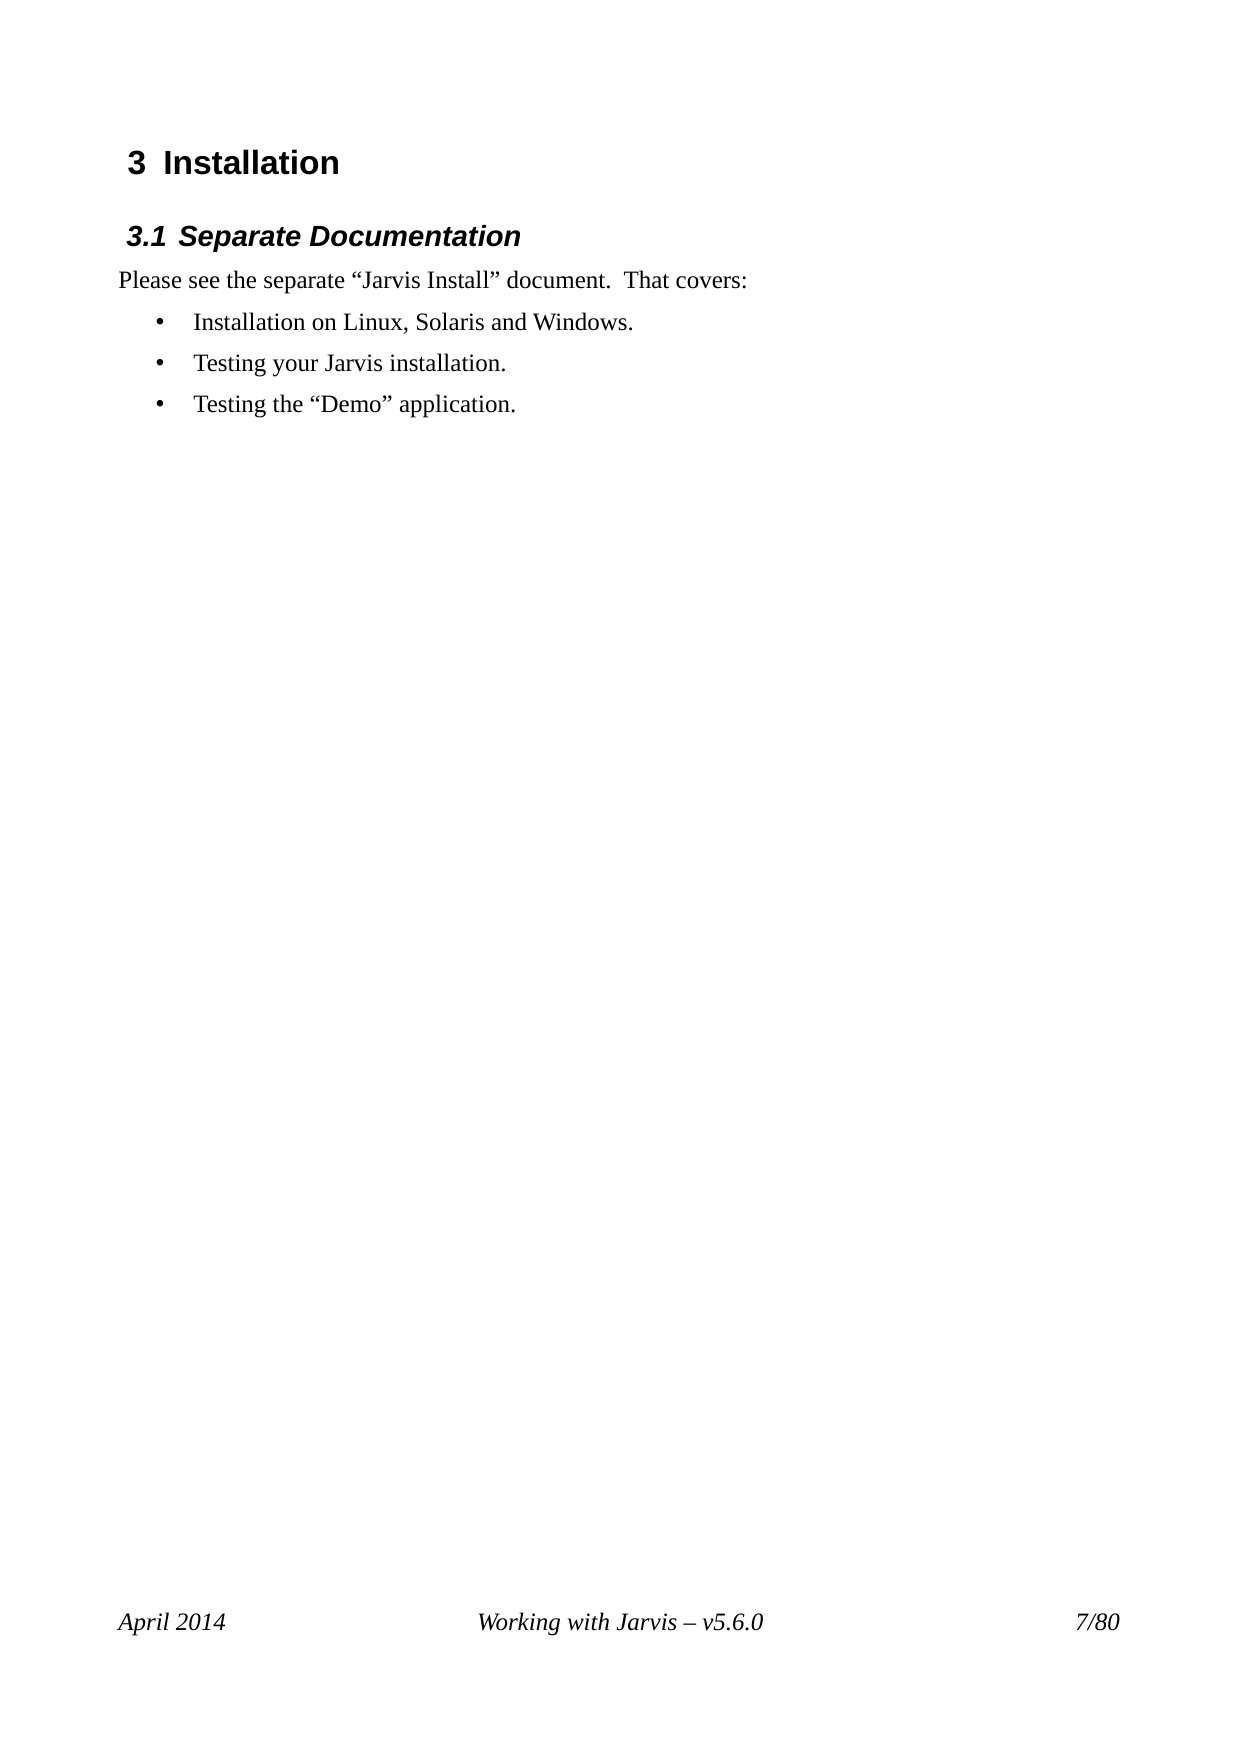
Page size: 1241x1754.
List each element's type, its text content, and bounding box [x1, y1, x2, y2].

subtitle Separate Documentation [118, 219, 1122, 253]
list Installation on Linux, Solaris and Windows. [156, 307, 1122, 335]
list Testing your Jarvis installation. [156, 348, 1122, 377]
text Please see the separate “Jarvis Install” document. That covers: [118, 265, 1122, 294]
subtitle Installation [118, 143, 1122, 182]
list Testing the “Demo” application. [156, 389, 1122, 418]
